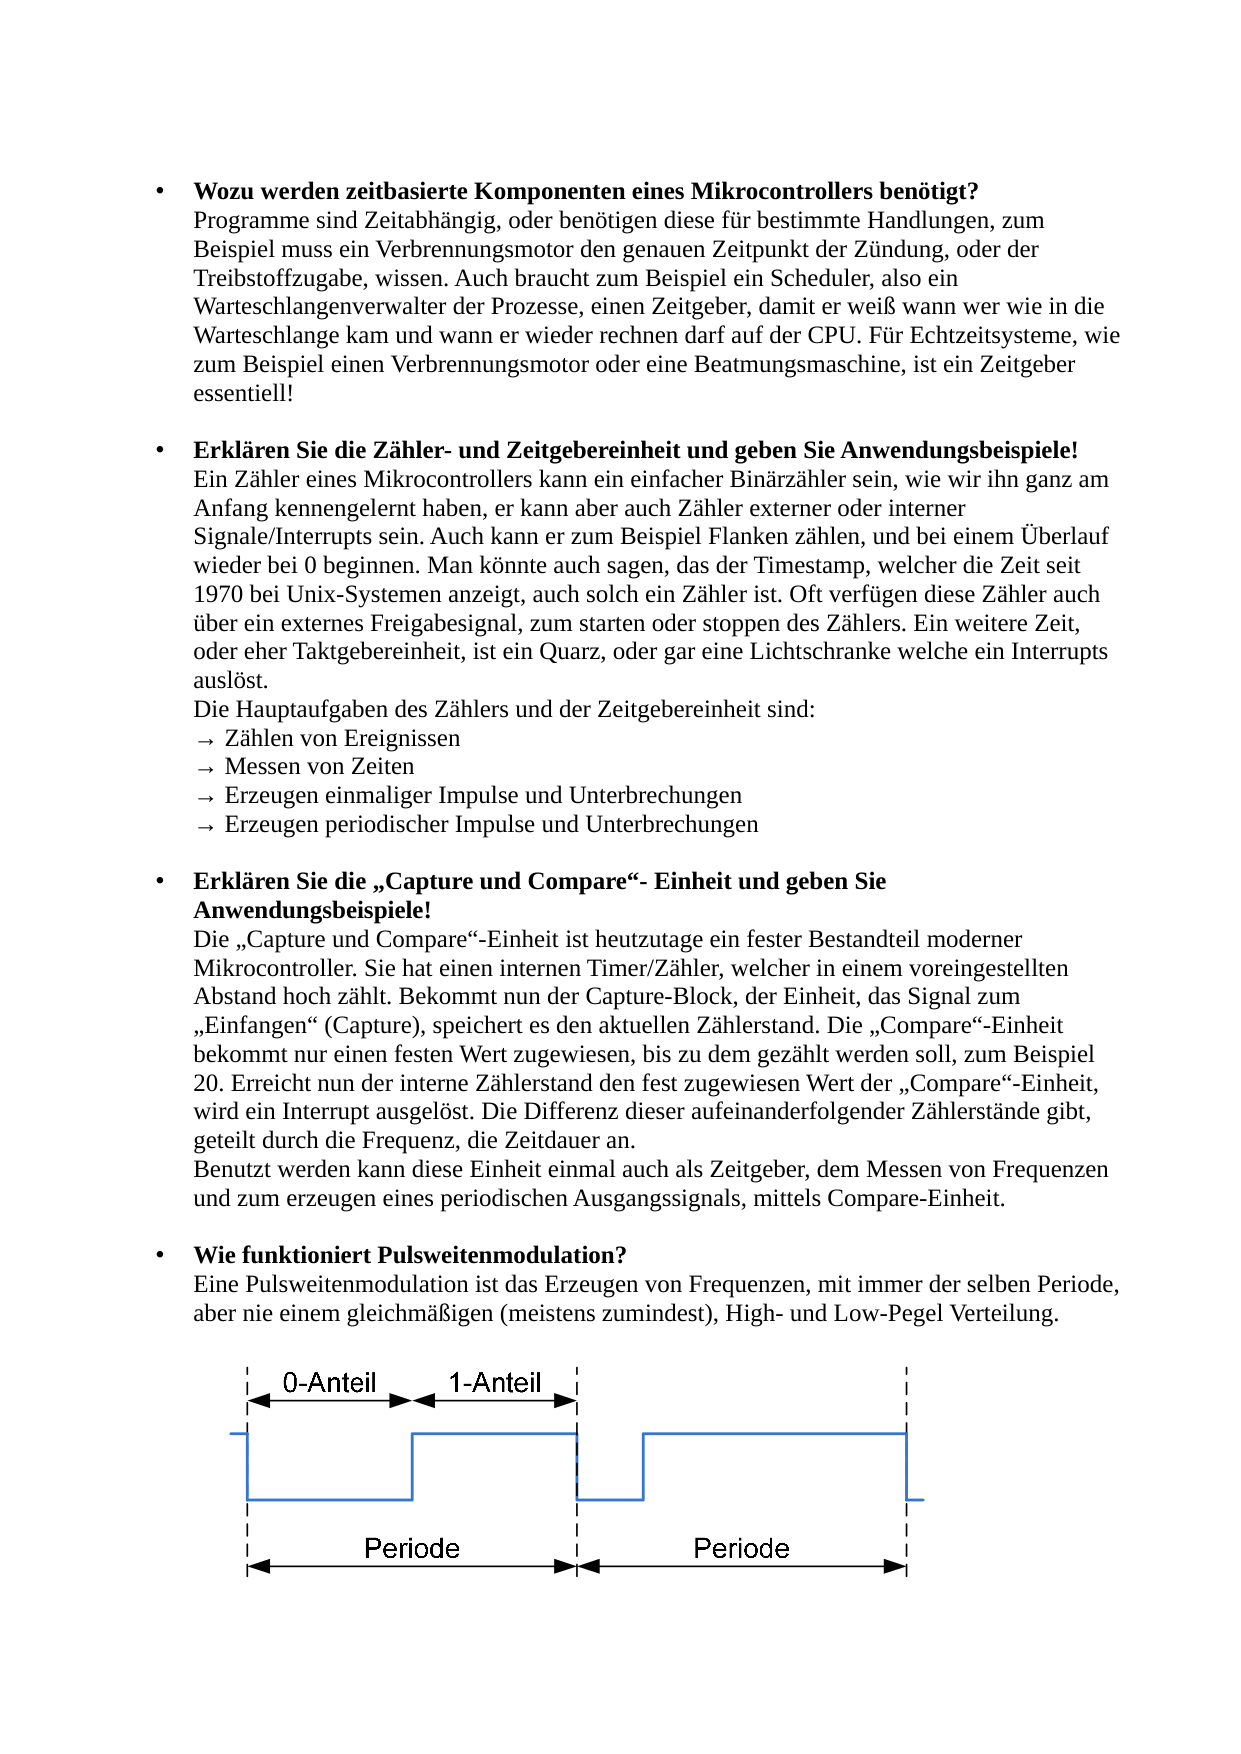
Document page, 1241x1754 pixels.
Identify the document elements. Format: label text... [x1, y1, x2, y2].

list → Zählen von Ereignissen [156, 723, 1122, 751]
list → Messen von Zeiten [156, 751, 1122, 780]
list Eine Pulsweitenmodulation ist das Erzeugen von Frequenzen, mit immer der selben Periode, aber nie einem gleichmäßigen (meistens zumindest), High- und Low-Pegel Verteilung. [156, 1269, 1122, 1326]
list Programme sind Zeitabhängig, oder benötigen diese für bestimmte Handlungen, zum Beispiel muss ein Verbrennungsmotor den genauen Zeitpunkt der Zündung, oder der Treibstoffzugabe, wissen. Auch braucht zum Beispiel ein Scheduler, also ein Warteschlangenverwalter der Prozesse, einen Zeitgeber, damit er weiß wann wer wie in die Warteschlange kam und wann er wieder rechnen darf auf der CPU. Für Echtzeitsysteme, wie zum Beispiel einen Verbrennungsmotor oder eine Beatmungsmaschine, ist ein Zeitgeber essentiell! [156, 205, 1122, 406]
list Ein Zähler eines Mikrocontrollers kann ein einfacher Binärzähler sein, wie wir ihn ganz am Anfang kennengelernt haben, er kann aber auch Zähler externer oder interner Signale/Interrupts sein. Auch kann er zum Beispiel Flanken zählen, und bei einem Überlauf wieder bei 0 beginnen. Man könnte auch sagen, das der Timestamp, welcher die Zeit seit 1970 bei Unix-Systemen anzeigt, auch solch ein Zähler ist. Oft verfügen diese Zähler auch über ein externes Freigabesignal, zum starten oder stoppen des Zählers. Ein weitere Zeit, oder eher Taktgebereinheit, ist ein Quarz, oder gar eine Lichtschranke welche ein Interrupts auslöst. [156, 464, 1122, 694]
list Die Hauptaufgaben des Zählers und der Zeitgebereinheit sind: [156, 694, 1122, 723]
list Erklären Sie die „Capture und Compare“- Einheit und geben Sie Anwendungsbeispiele! [156, 866, 1122, 924]
list Wozu werden zeitbasierte Komponenten eines Mikrocontrollers benötigt? [156, 176, 1122, 205]
picture [210, 1349, 947, 1592]
list Die „Capture und Compare“-Einheit ist heutzutage ein fester Bestandteil moderner Mikrocontroller. Sie hat einen internen Timer/Zähler, welcher in einem voreingestellten Abstand hoch zählt. Bekommt nun der Capture-Block, der Einheit, das Signal zum „Einfangen“ (Capture), speichert es den aktuellen Zählerstand. Die „Compare“-Einheit bekommt nur einen festen Wert zugewiesen, bis zu dem gezählt werden soll, zum Beispiel 20. Erreicht nun der interne Zählerstand den fest zugewiesen Wert der „Compare“-Einheit, wird ein Interrupt ausgelöst. Die Differenz dieser aufeinanderfolgender Zählerstände gibt, geteilt durch die Frequenz, die Zeitdauer an. [156, 924, 1122, 1154]
list Erklären Sie die Zähler- und Zeitgebereinheit und geben Sie Anwendungsbeispiele! [156, 435, 1122, 464]
list → Erzeugen periodischer Impulse und Unterbrechungen [156, 809, 1122, 838]
list → Erzeugen einmaliger Impulse und Unterbrechungen [156, 780, 1122, 809]
list Wie funktioniert Pulsweitenmodulation? [156, 1240, 1122, 1269]
list Benutzt werden kann diese Einheit einmal auch als Zeitgeber, dem Messen von Frequenzen und zum erzeugen eines periodischen Ausgangssignals, mittels Compare-Einheit. [156, 1154, 1122, 1211]
